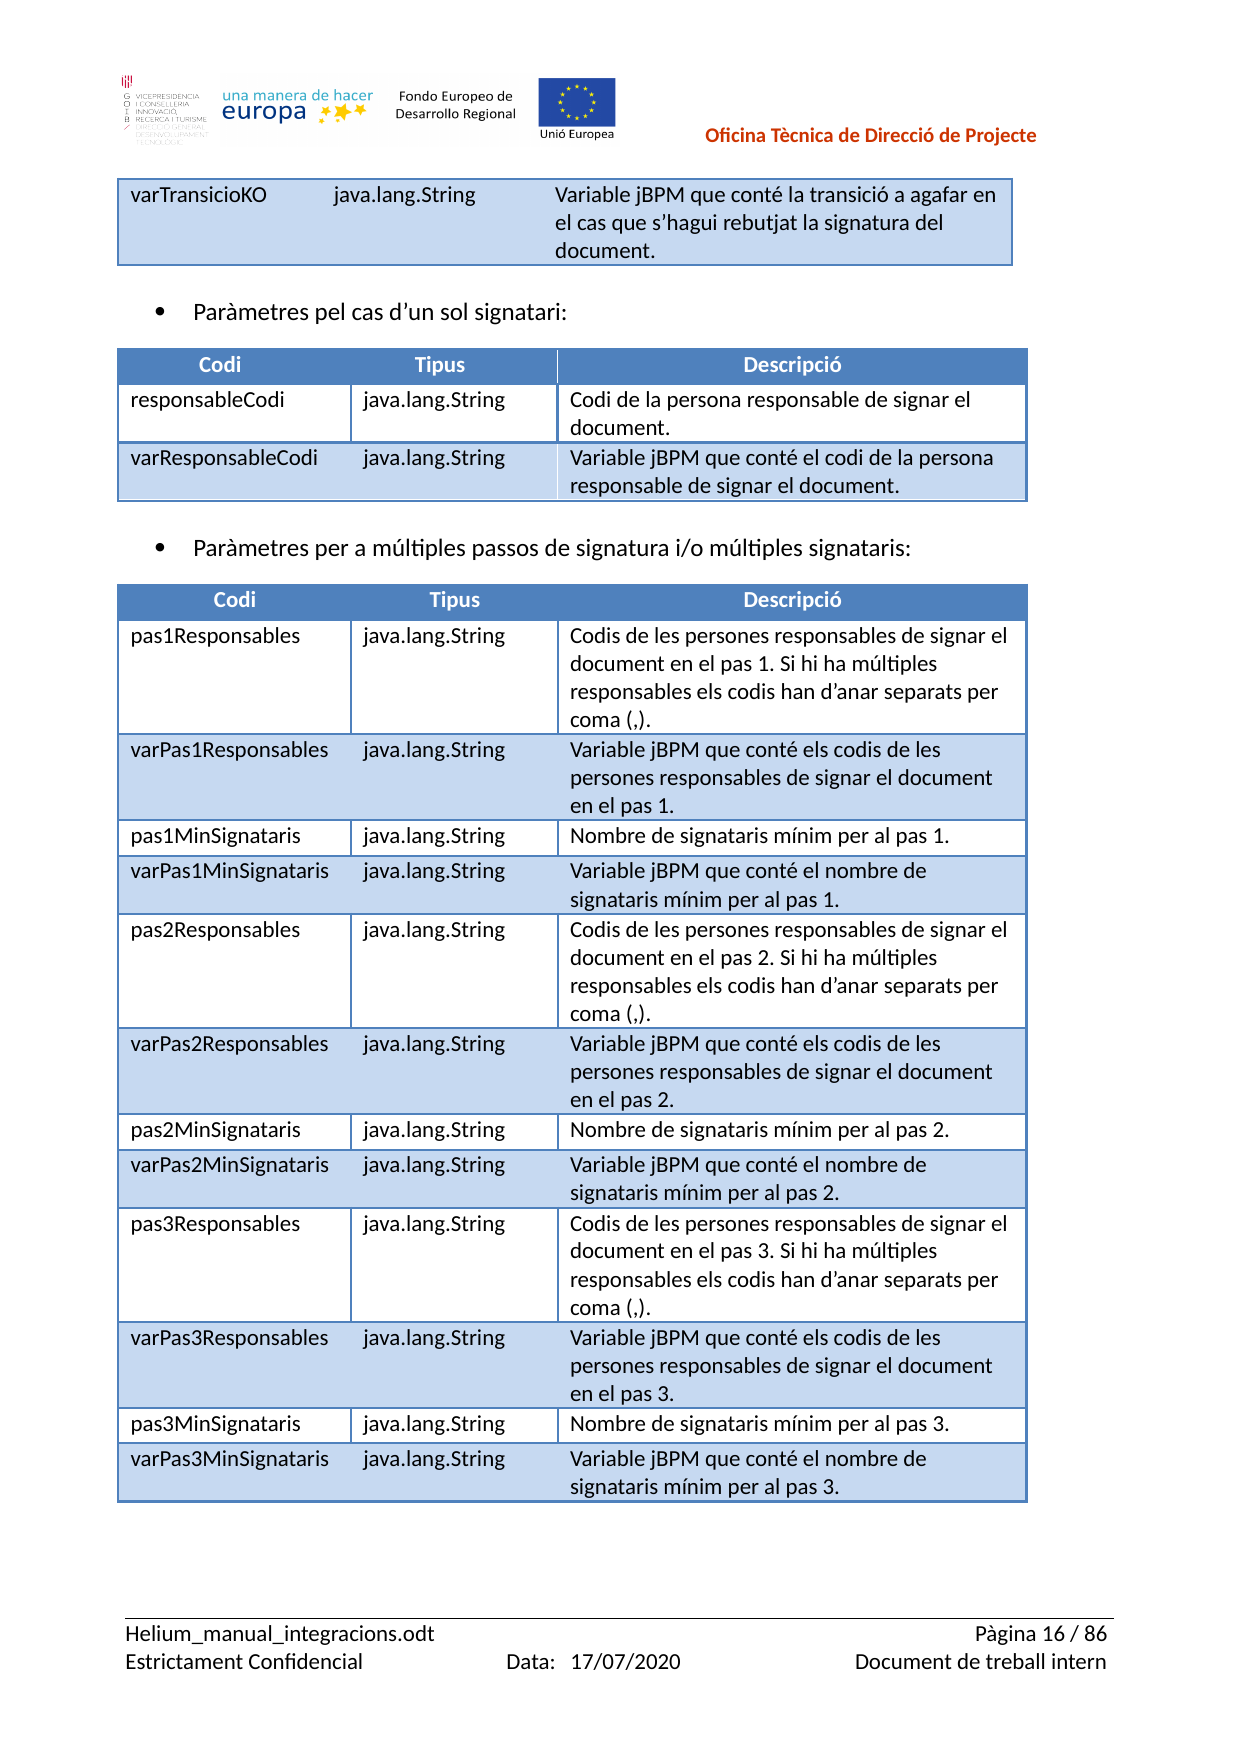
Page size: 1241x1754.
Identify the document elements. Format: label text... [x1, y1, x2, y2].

table_cell java.lang.String [321, 180, 543, 264]
table_cell java.lang.String [352, 821, 557, 854]
table_cell java.lang.String [351, 1323, 558, 1407]
table_cell Nombre de signataris mínim per al pas 1. [559, 821, 1025, 854]
table_cell varTransicioKO [119, 180, 321, 264]
table_cell Variable jBPM que conté els codis de les persones responsables de signar el document en el pas 1. [558, 735, 1025, 819]
table_cell java.lang.String [352, 385, 556, 441]
table_cell java.lang.String [352, 621, 557, 733]
table_cell Variable jBPM que conté el codi de la persona responsable de signar el document. [558, 444, 1025, 499]
table_cell responsableCodi [119, 385, 350, 441]
table_cell Variable jBPM que conté la transició a agafar en el cas que s’hagui rebutjat la signatura del document. [543, 180, 1011, 264]
list Paràmetres pel cas d’un sol signatari: [156, 296, 1122, 327]
table_cell java.lang.String [352, 915, 557, 1027]
table_header Descripció [558, 586, 1025, 619]
table_cell Codis de les persones responsables de signar el document en el pas 2. Si hi ha múltiples responsables els codis han d’anar separats per coma (,). [559, 915, 1025, 1027]
table_header Codi [119, 350, 321, 383]
table_cell java.lang.String [351, 735, 558, 819]
table_cell varPas2Responsables [119, 1029, 351, 1113]
table_cell varResponsableCodi [119, 444, 351, 499]
table_cell pas1Responsables [119, 621, 350, 733]
table_cell java.lang.String [352, 1115, 557, 1148]
table_cell pas2MinSignataris [119, 1115, 350, 1148]
table_cell Codis de les persones responsables de signar el document en el pas 3. Si hi ha múltiples responsables els codis han d’anar separats per coma (,). [559, 1209, 1025, 1321]
table_cell Nombre de signataris mínim per al pas 3. [559, 1409, 1025, 1442]
table_cell Codi de la persona responsable de signar el document. [559, 385, 1025, 441]
table_cell java.lang.String [352, 1209, 557, 1321]
table_cell varPas3Responsables [119, 1323, 351, 1407]
table_cell Variable jBPM que conté els codis de les persones responsables de signar el document en el pas 3. [558, 1323, 1025, 1407]
table_cell Variable jBPM que conté el nombre de signataris mínim per al pas 3. [558, 1444, 1025, 1500]
table_cell java.lang.String [351, 444, 557, 499]
table_cell varPas1Responsables [119, 735, 351, 819]
table_cell java.lang.String [351, 1151, 558, 1207]
table_cell pas3MinSignataris [119, 1409, 350, 1442]
table_cell java.lang.String [352, 1409, 557, 1442]
list Paràmetres per a múltiples passos de signatura i/o múltiples signataris: [156, 532, 1122, 563]
table_cell Variable jBPM que conté els codis de les persones responsables de signar el document en el pas 2. [558, 1029, 1025, 1113]
table_header Tipus [351, 586, 558, 619]
table_cell Nombre de signataris mínim per al pas 2. [559, 1115, 1025, 1148]
table_cell varPas3MinSignataris [119, 1444, 351, 1500]
table_header Descripció [558, 350, 1025, 383]
table_cell pas2Responsables [119, 915, 350, 1027]
table_cell varPas2MinSignataris [119, 1151, 351, 1207]
table_header Codi [119, 586, 351, 619]
table_cell pas1MinSignataris [119, 821, 350, 854]
table_cell java.lang.String [351, 1029, 558, 1113]
table_cell Variable jBPM que conté el nombre de signataris mínim per al pas 2. [558, 1151, 1025, 1207]
table_cell java.lang.String [351, 1444, 558, 1500]
table_cell Codis de les persones responsables de signar el document en el pas 1. Si hi ha múltiples responsables els codis han d’anar separats per coma (,). [559, 621, 1025, 733]
picture [118, 73, 213, 147]
picture [219, 73, 621, 147]
table_cell Variable jBPM que conté el nombre de signataris mínim per al pas 1. [558, 857, 1025, 913]
table_header Tipus [321, 350, 557, 383]
table_cell java.lang.String [351, 857, 558, 913]
table_cell varPas1MinSignataris [119, 857, 351, 913]
table_cell pas3Responsables [119, 1209, 350, 1321]
